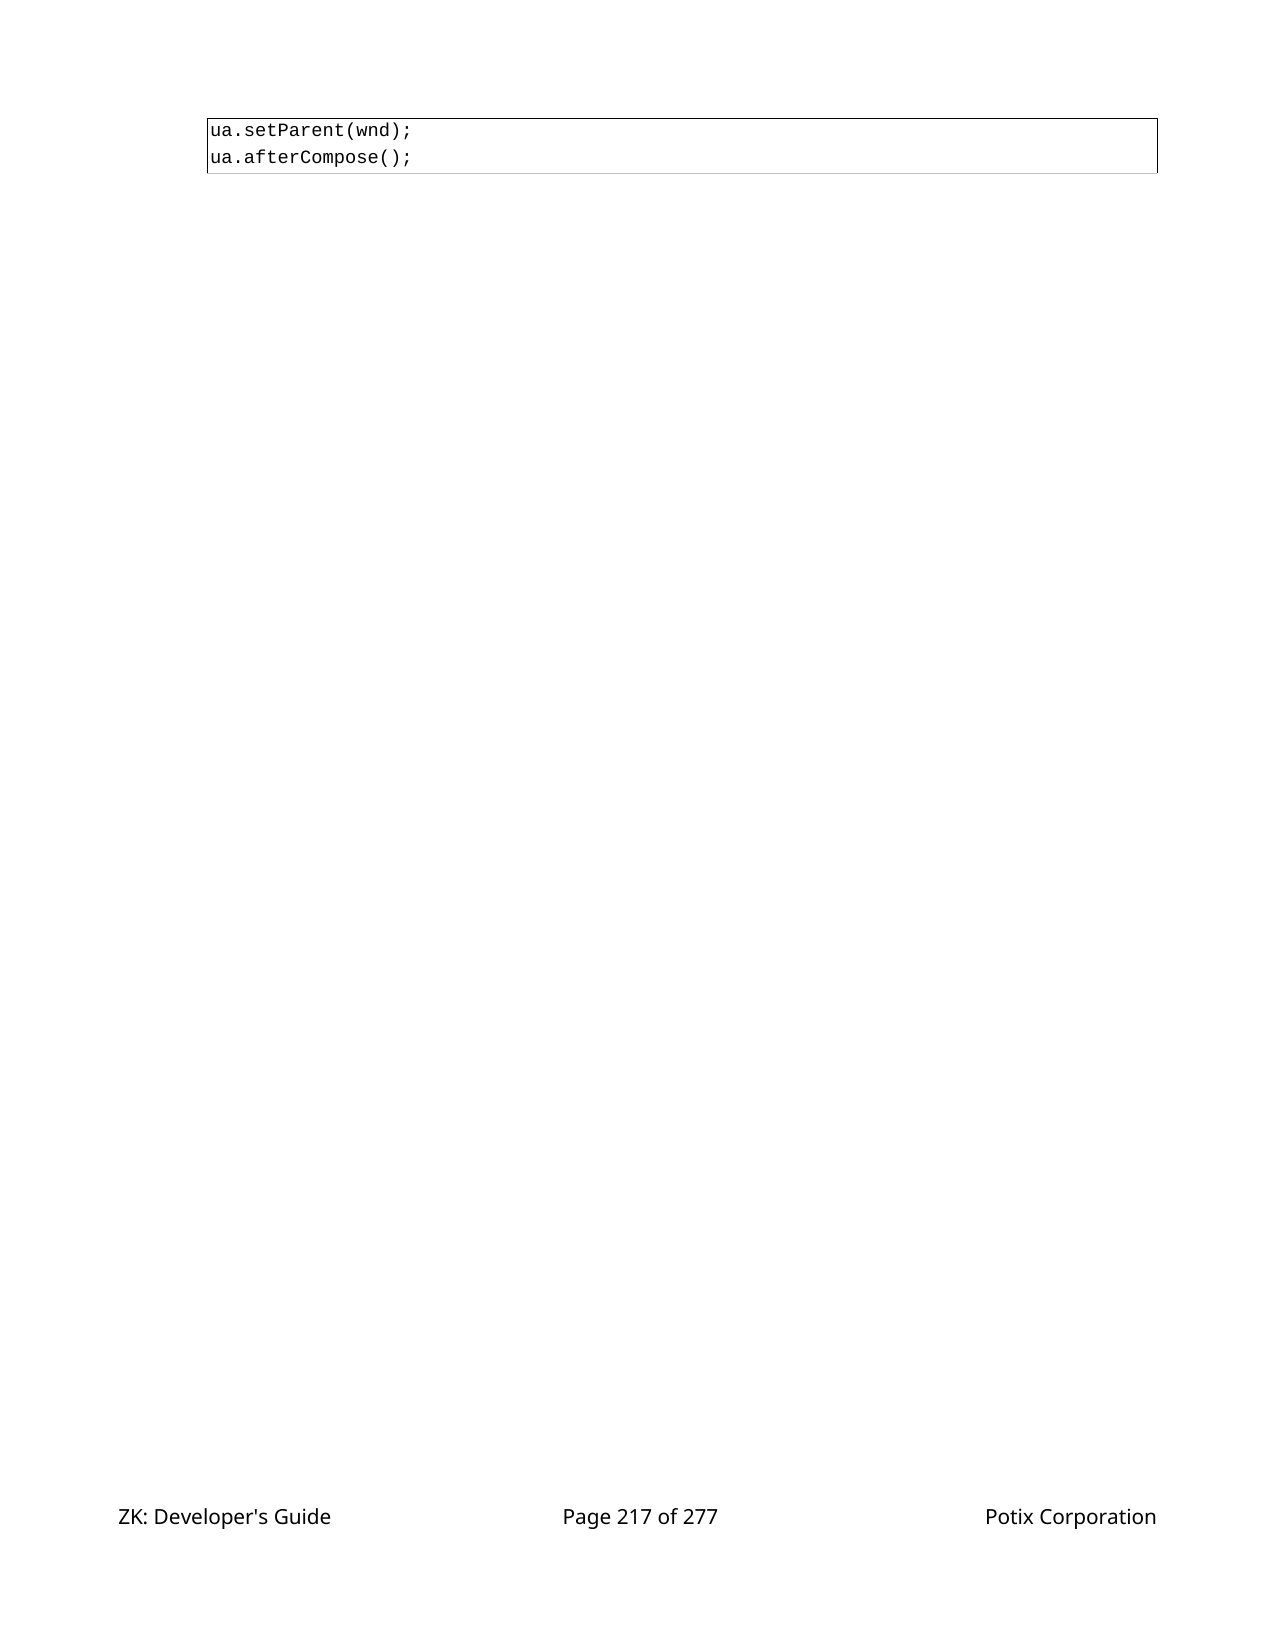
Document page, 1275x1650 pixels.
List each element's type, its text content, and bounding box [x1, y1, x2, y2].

text ua.setParent(wnd); [208, 119, 1157, 142]
text ua.afterCompose(); [208, 145, 1157, 173]
